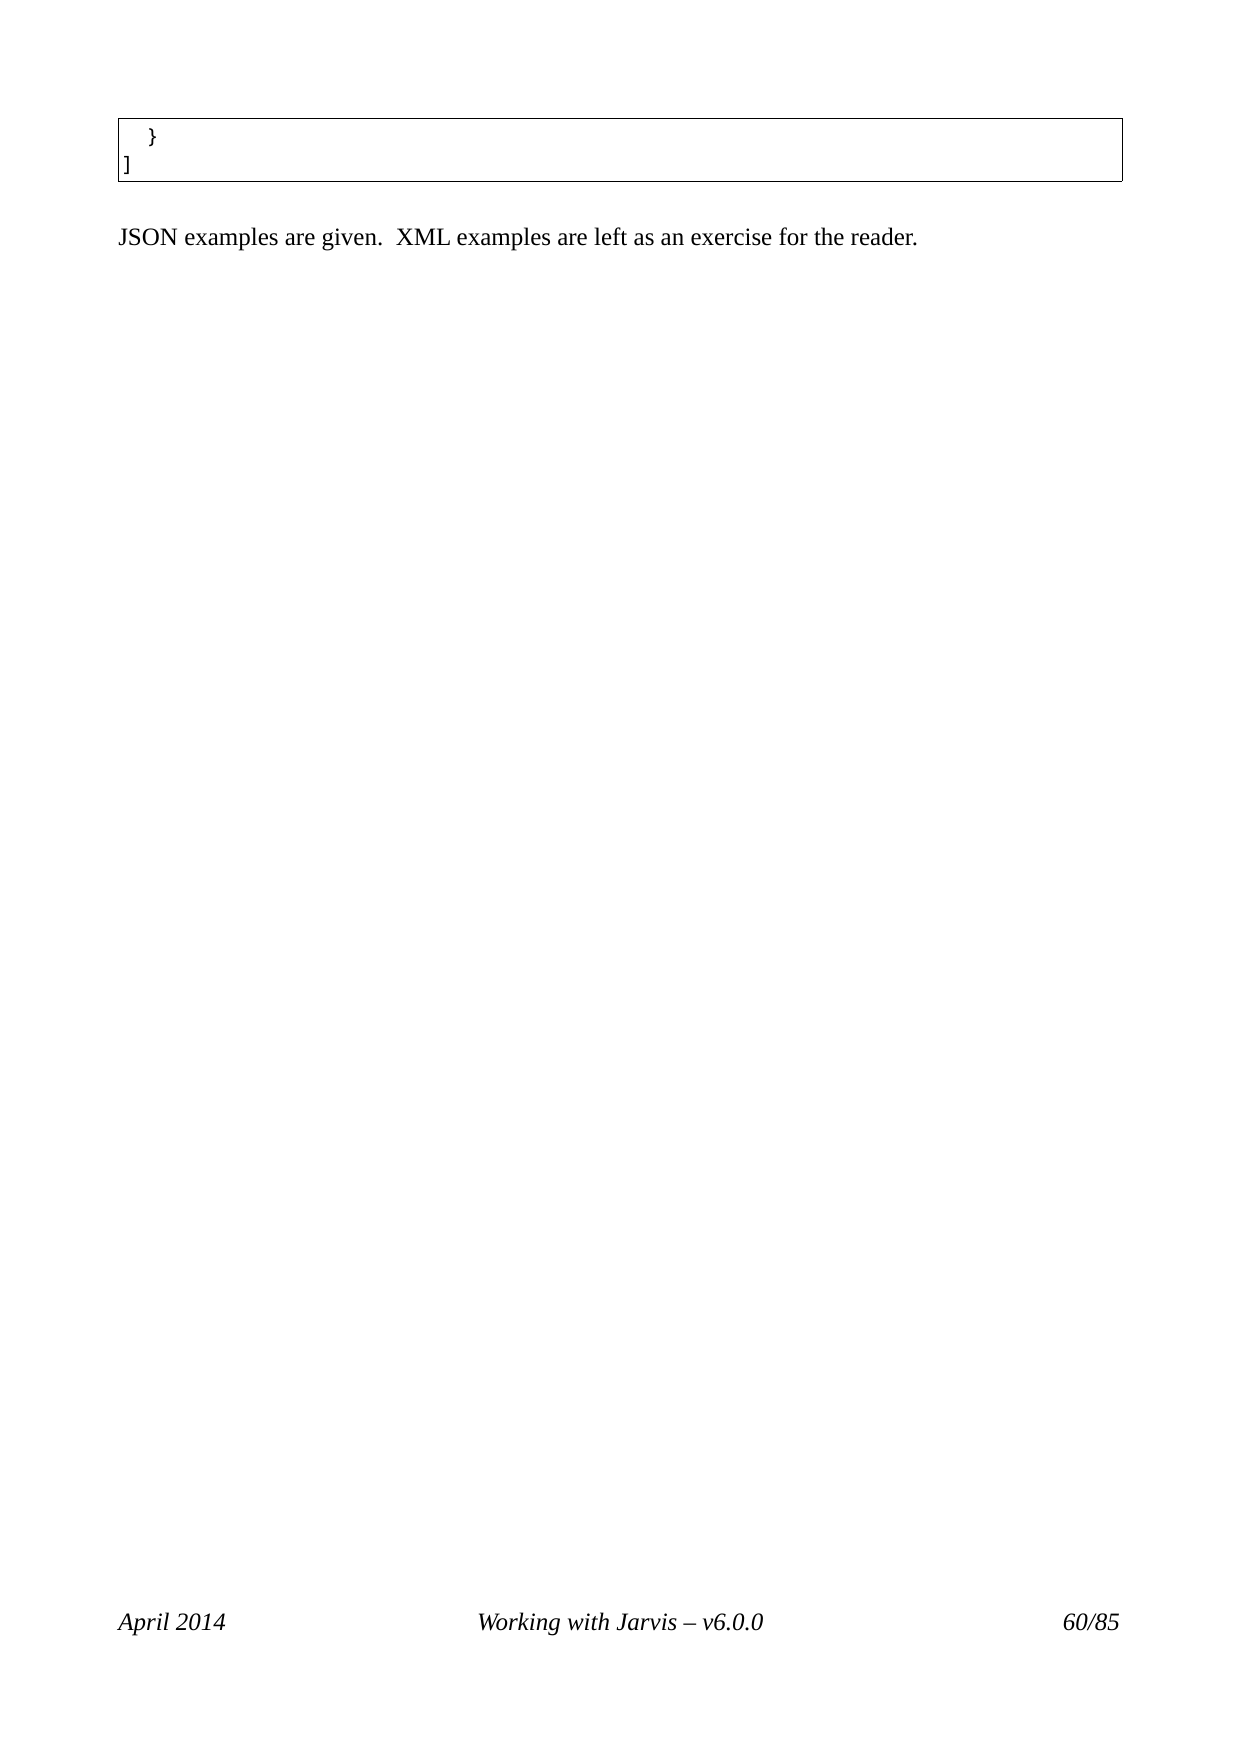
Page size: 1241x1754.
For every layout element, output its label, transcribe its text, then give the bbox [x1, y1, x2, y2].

text ] [119, 147, 1122, 181]
text } [119, 119, 1122, 147]
text JSON examples are given. XML examples are left as an exercise for the reader. [118, 222, 1122, 251]
